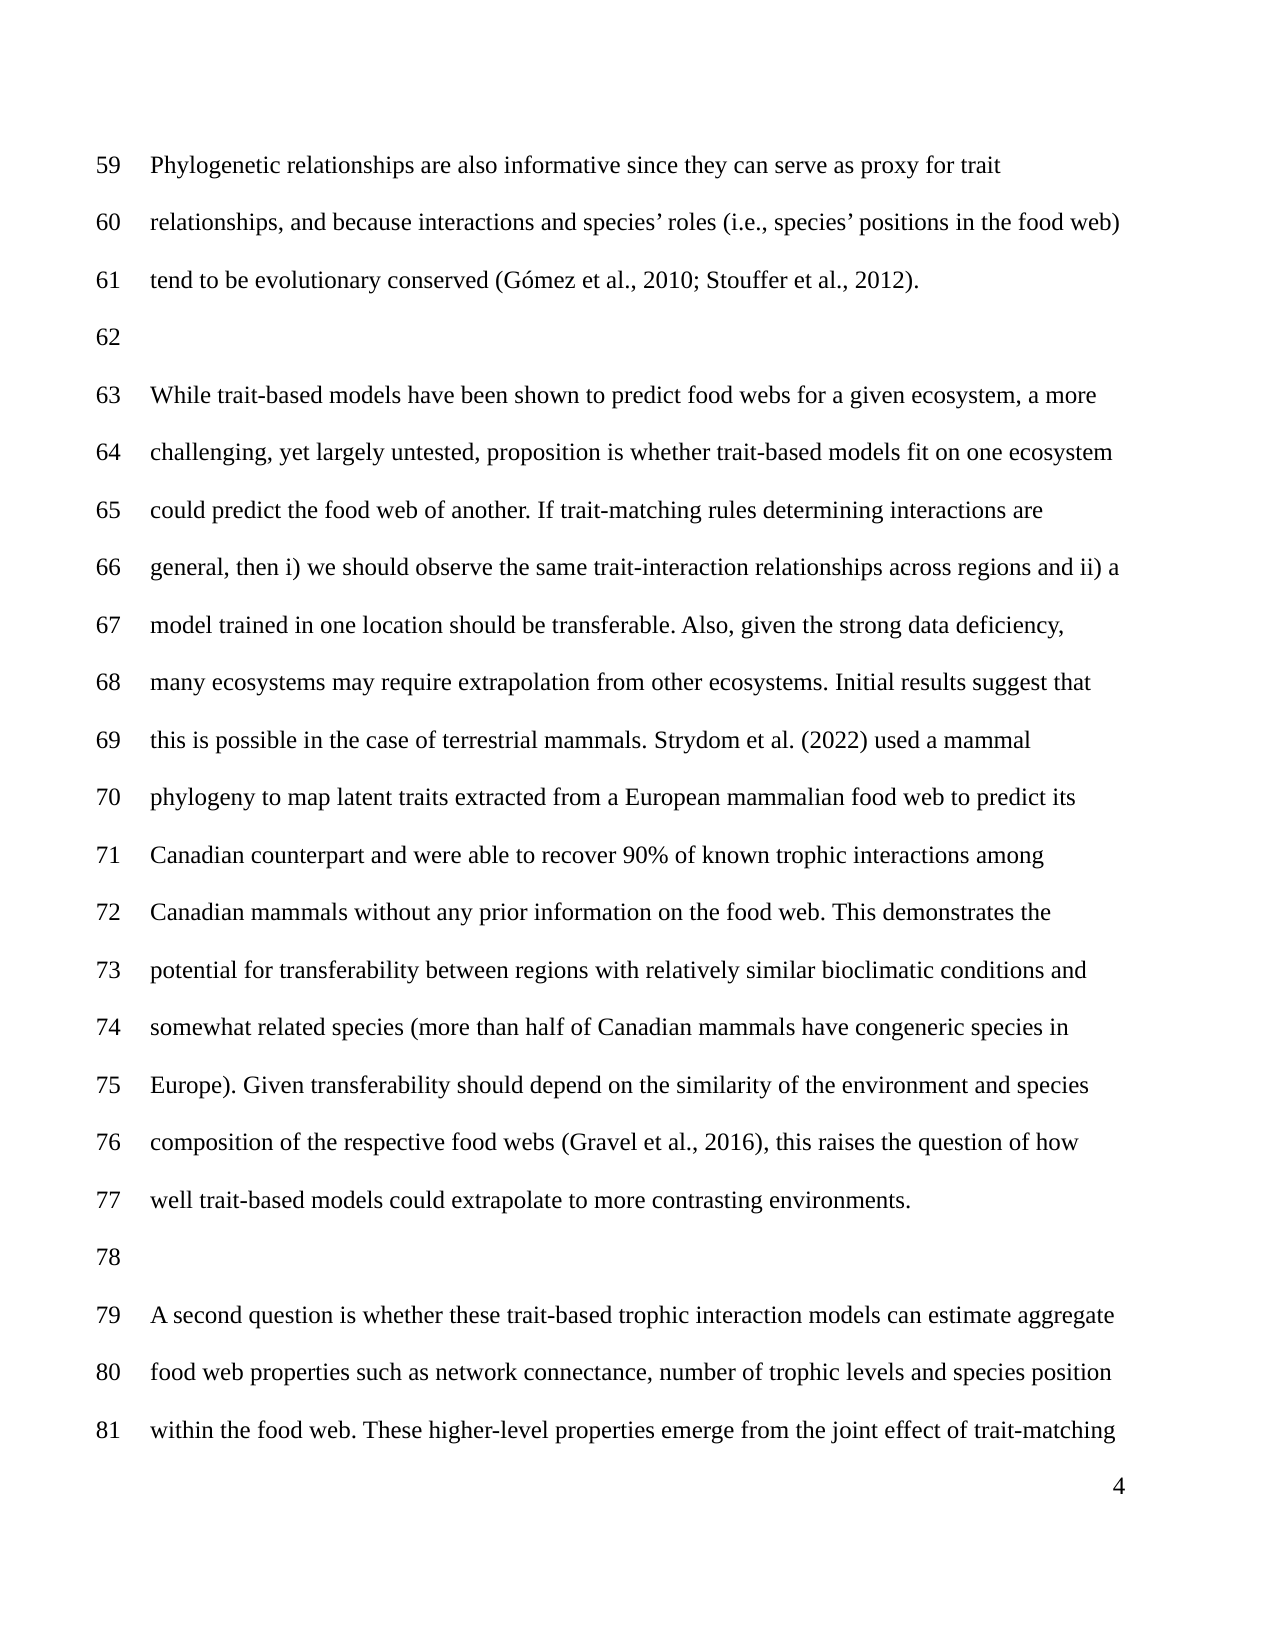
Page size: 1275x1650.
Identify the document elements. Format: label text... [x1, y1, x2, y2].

text A second question is whether these trait-based trophic interaction models can estimate aggregate food web properties such as network connectance, number of trophic levels and species position within the food web. These higher-level properties emerge from the joint effect of trait-matching [150, 1300, 1125, 1444]
text Phylogenetic relationships are also informative since they can serve as proxy for trait relationships, and because interactions and species’ roles (i.e., species’ positions in the food web) tend to be evolutionary conserved (Gómez et al., 2010; Stouffer et al., 2012). [150, 150, 1125, 294]
text While trait-based models have been shown to predict food webs for a given ecosystem, a more challenging, yet largely untested, proposition is whether trait-based models fit on one ecosystem could predict the food web of another. If trait-matching rules determining interactions are general, then i) we should observe the same trait-interaction relationships across regions and ii) a model trained in one location should be transferable. Also, given the strong data deficiency, many ecosystems may require extrapolation from other ecosystems. Initial results suggest that this is possible in the case of terrestrial mammals. Strydom et al. (2022) used a mammal phylogeny to map latent traits extracted from a European mammalian food web to predict its Canadian counterpart and were able to recover 90% of known trophic interactions among Canadian mammals without any prior information on the food web. This demonstrates the potential for transferability between regions with relatively similar bioclimatic conditions and somewhat related species (more than half of Canadian mammals have congeneric species in Europe). Given transferability should depend on the similarity of the environment and species composition of the respective food webs (Gravel et al., 2016), this raises the question of how well trait-based models could extrapolate to more contrasting environments. [150, 380, 1125, 1214]
